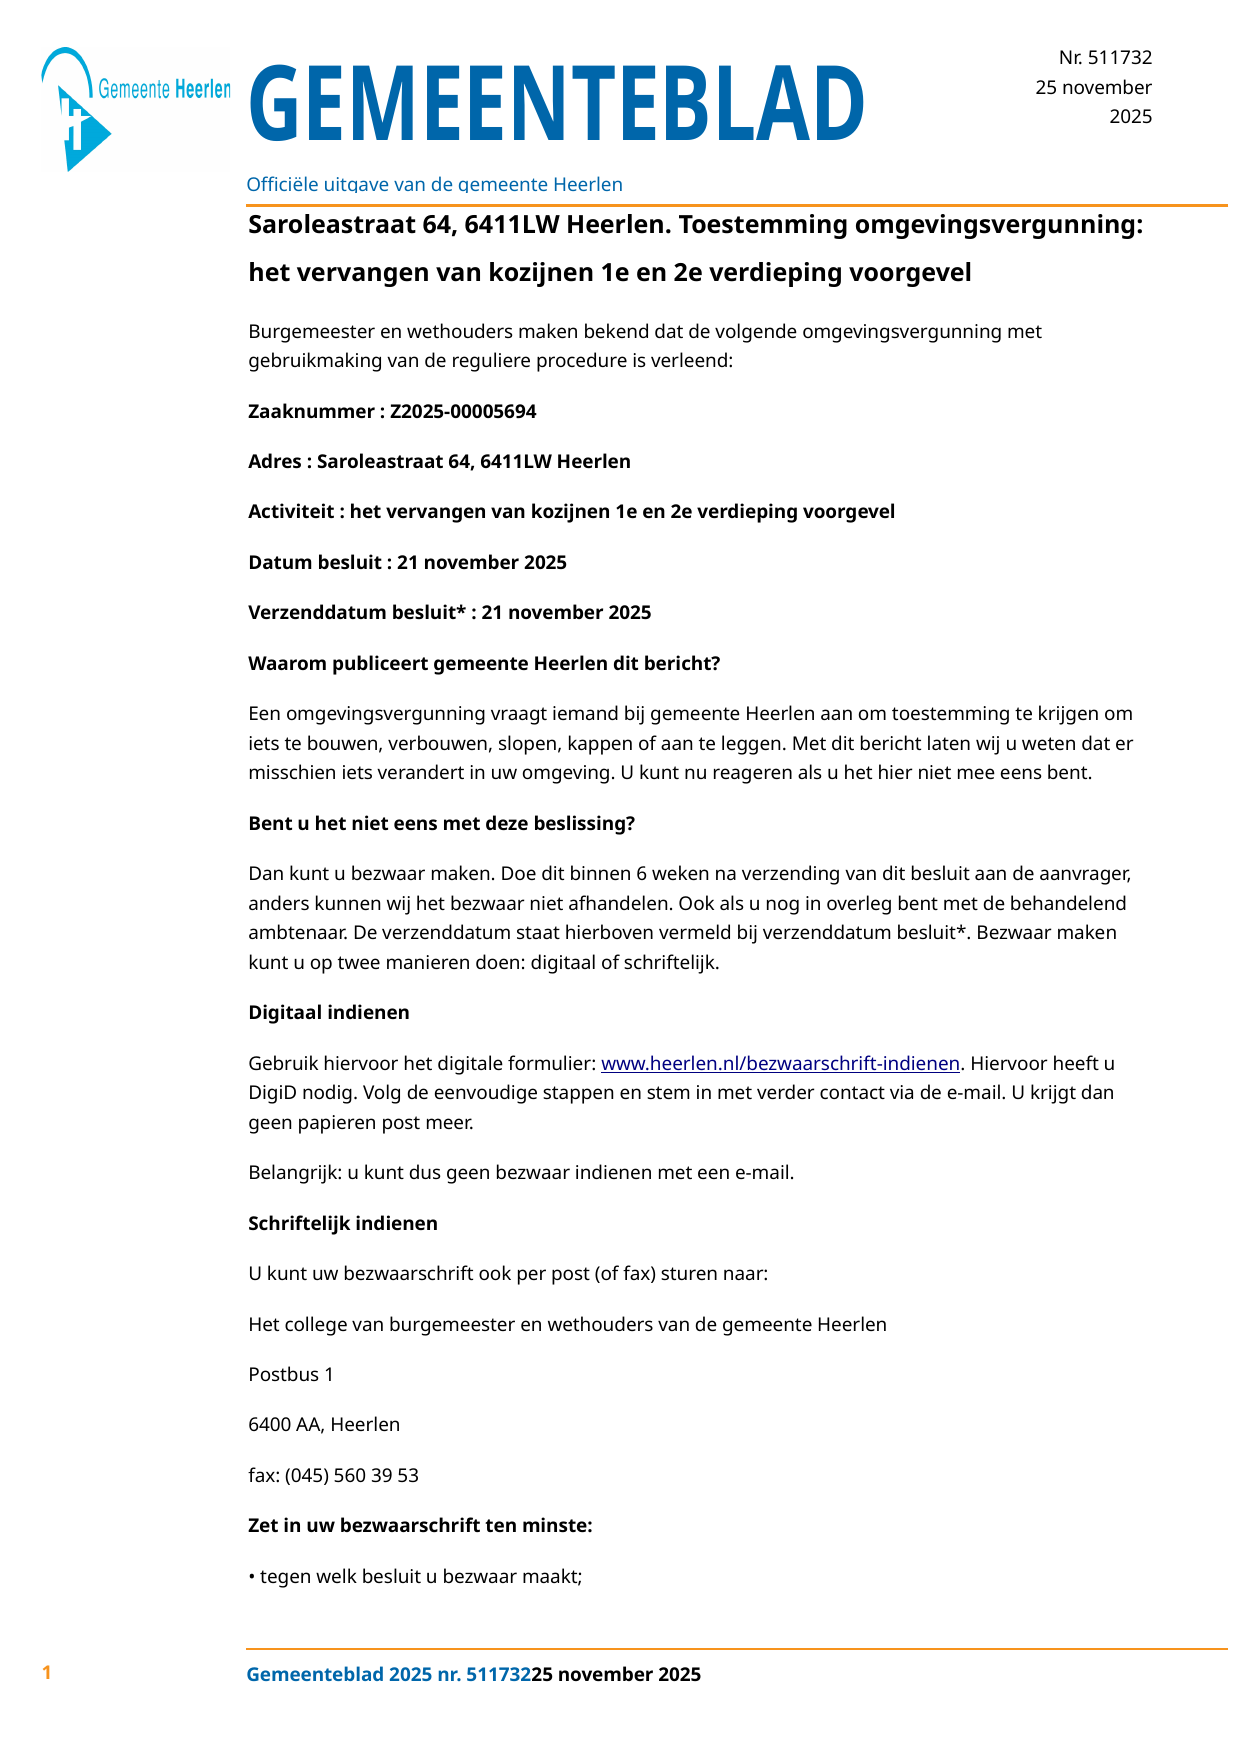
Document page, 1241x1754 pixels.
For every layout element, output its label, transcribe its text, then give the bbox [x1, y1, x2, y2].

text fax: (045) 560 39 53 [248, 1462, 1152, 1488]
text Datum besluit : 21 november 2025 [248, 549, 1152, 575]
text Waarom publiceert gemeente Heerlen dit bericht? [248, 650, 1152, 676]
text 6400 AA, Heerlen [248, 1412, 1152, 1437]
text Belangrijk: u kunt dus geen bezwaar indienen met een e-mail. [248, 1159, 1152, 1185]
picture [41, 47, 231, 172]
text Digitaal indienen [248, 999, 1152, 1025]
text Gebruik hiervoor het digitale formulier: www.heerlen.nl/bezwaarschrift-indienen. Hiervoor heeft u DigiD nodig. Volg de eenvoudige stappen en stem in met verder contact via de e-mail. U krijgt dan geen papieren post meer. [248, 1050, 1152, 1135]
text Schriftelijk indienen [248, 1210, 1152, 1236]
text Postbus 1 [248, 1361, 1152, 1387]
text Bent u het niet eens met deze beslissing? [248, 810, 1152, 836]
text Burgemeester en wethouders maken bekend dat de volgende omgevingsvergunning met gebruikmaking van de reguliere procedure is verleend: [248, 318, 1152, 373]
text Saroleastraat 64, 6411LW Heerlen. Toestemming omgevingsvergunning: het vervangen van kozijnen 1e en 2e verdieping voorgevel [248, 207, 1152, 288]
text Dan kunt u bezwaar maken. Doe dit binnen 6 weken na verzending van dit besluit aan de aanvrager, anders kunnen wij het bezwaar niet afhandelen. Ook als u nog in overleg bent met de behandelend ambtenaar. De verzenddatum staat hierboven vermeld bij verzenddatum besluit*. Bezwaar maken kunt u op twee manieren doen: digitaal of schriftelijk. [248, 860, 1152, 975]
text Zaaknummer : Z2025-00005694 [248, 398, 1152, 424]
text Verzenddatum besluit* : 21 november 2025 [248, 599, 1152, 625]
text Het college van burgemeester en wethouders van de gemeente Heerlen [248, 1311, 1152, 1337]
text U kunt uw bezwaarschrift ook per post (of fax) sturen naar: [248, 1260, 1152, 1286]
text • tegen welk besluit u bezwaar maakt; [248, 1563, 1152, 1589]
picture [41, 47, 59, 70]
text Een omgevingsvergunning vraagt iemand bij gemeente Heerlen aan om toestemming te krijgen om iets te bouwen, verbouwen, slopen, kappen of aan te leggen. Met dit bericht laten wij u weten dat er misschien iets verandert in uw omgeving. U kunt nu reageren als u het hier niet mee eens bent. [248, 700, 1152, 785]
text Zet in uw bezwaarschrift ten minste: [248, 1512, 1152, 1538]
text Adres : Saroleastraat 64, 6411LW Heerlen [248, 448, 1152, 474]
text Activiteit : het vervangen van kozijnen 1e en 2e verdieping voorgevel [248, 499, 1152, 524]
